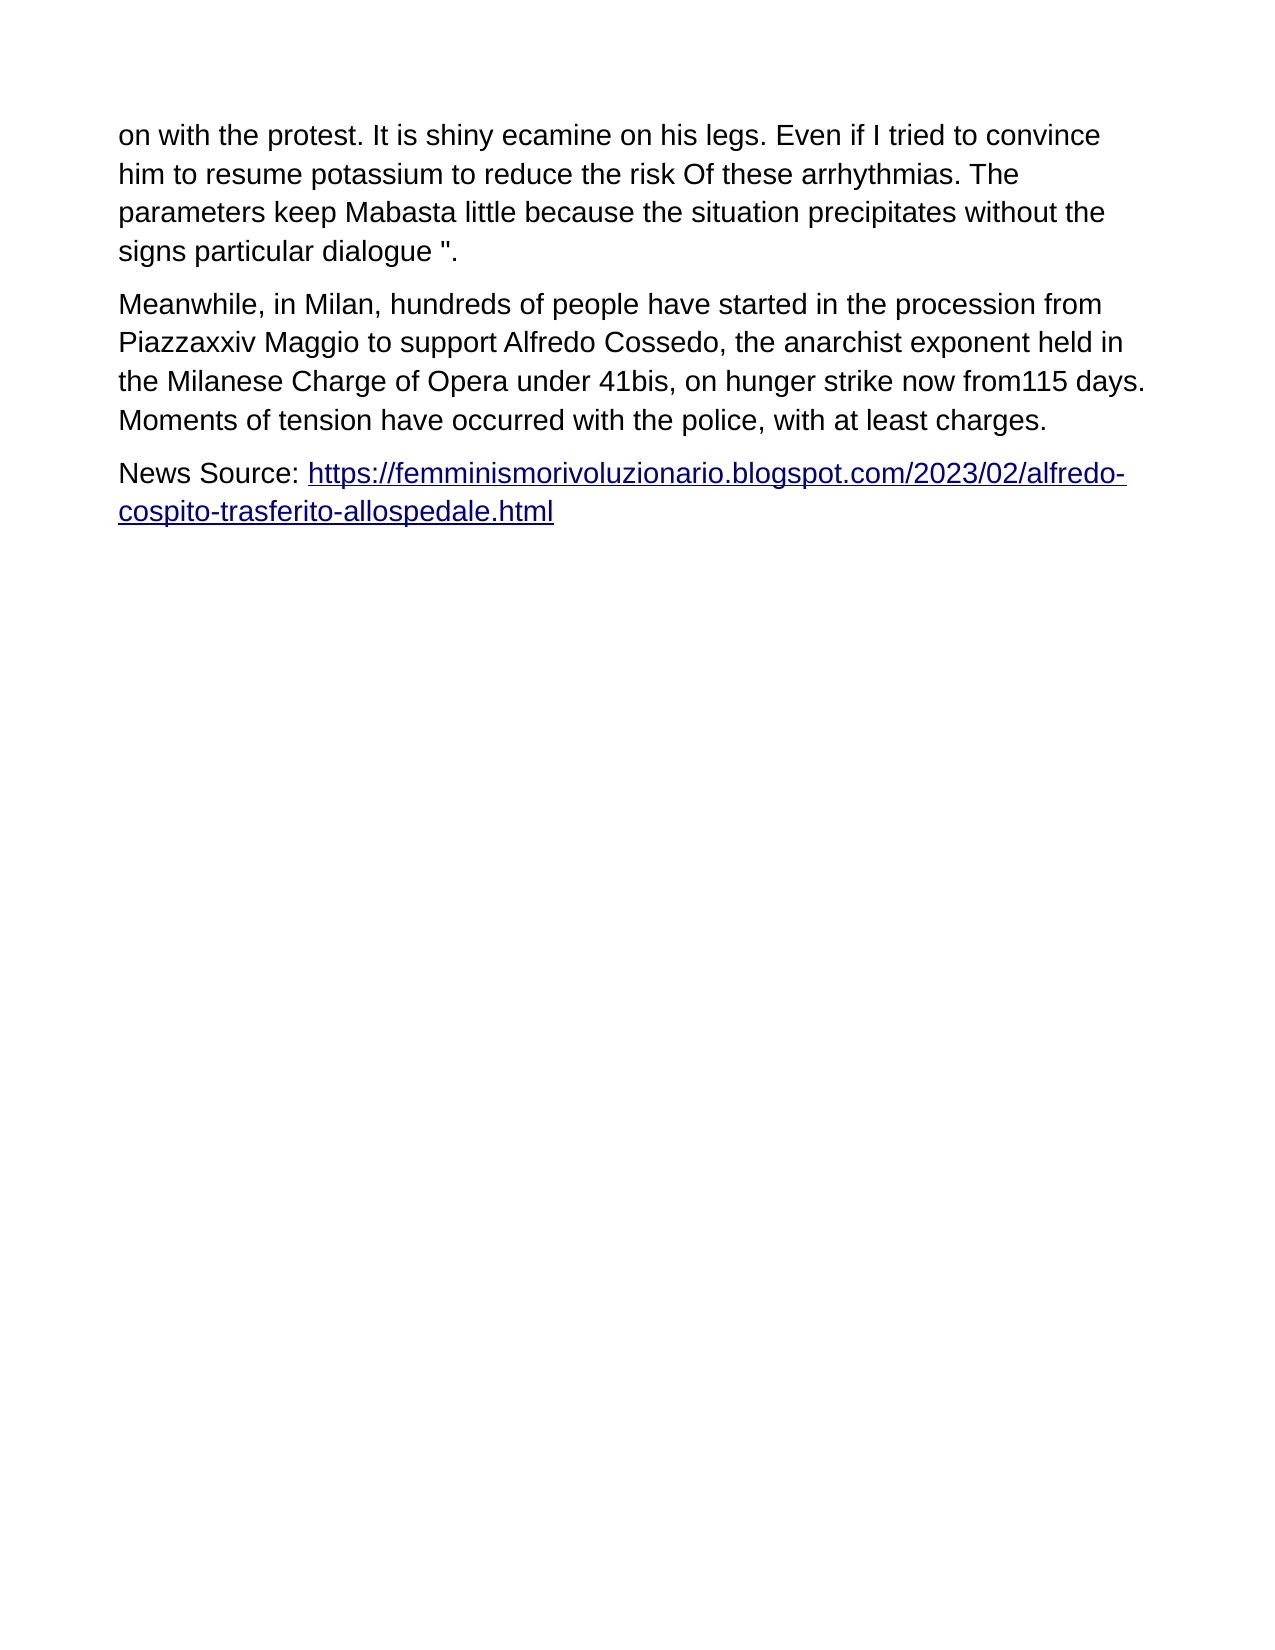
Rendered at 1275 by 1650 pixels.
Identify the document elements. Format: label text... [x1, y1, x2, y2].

text Meanwhile, in Milan, hundreds of people have started in the procession from Piazzaxxiv Maggio to support Alfredo Cossedo, the anarchist exponent held in the Milanese Charge of Opera under 41bis, on hunger strike now from115 days. Moments of tension have occurred with the police, with at least charges. [118, 287, 1157, 436]
text on with the protest. It is shiny ecamine on his legs. Even if I tried to convince him to resume potassium to reduce the risk Of these arrhythmias. The parameters keep Mabasta little because the situation precipitates without the signs particular dialogue ". [118, 118, 1157, 267]
text News Source: https://femminismorivoluzionario.blogspot.com/2023/02/alfredo-cospito-trasferito-allospedale.html [118, 456, 1157, 528]
